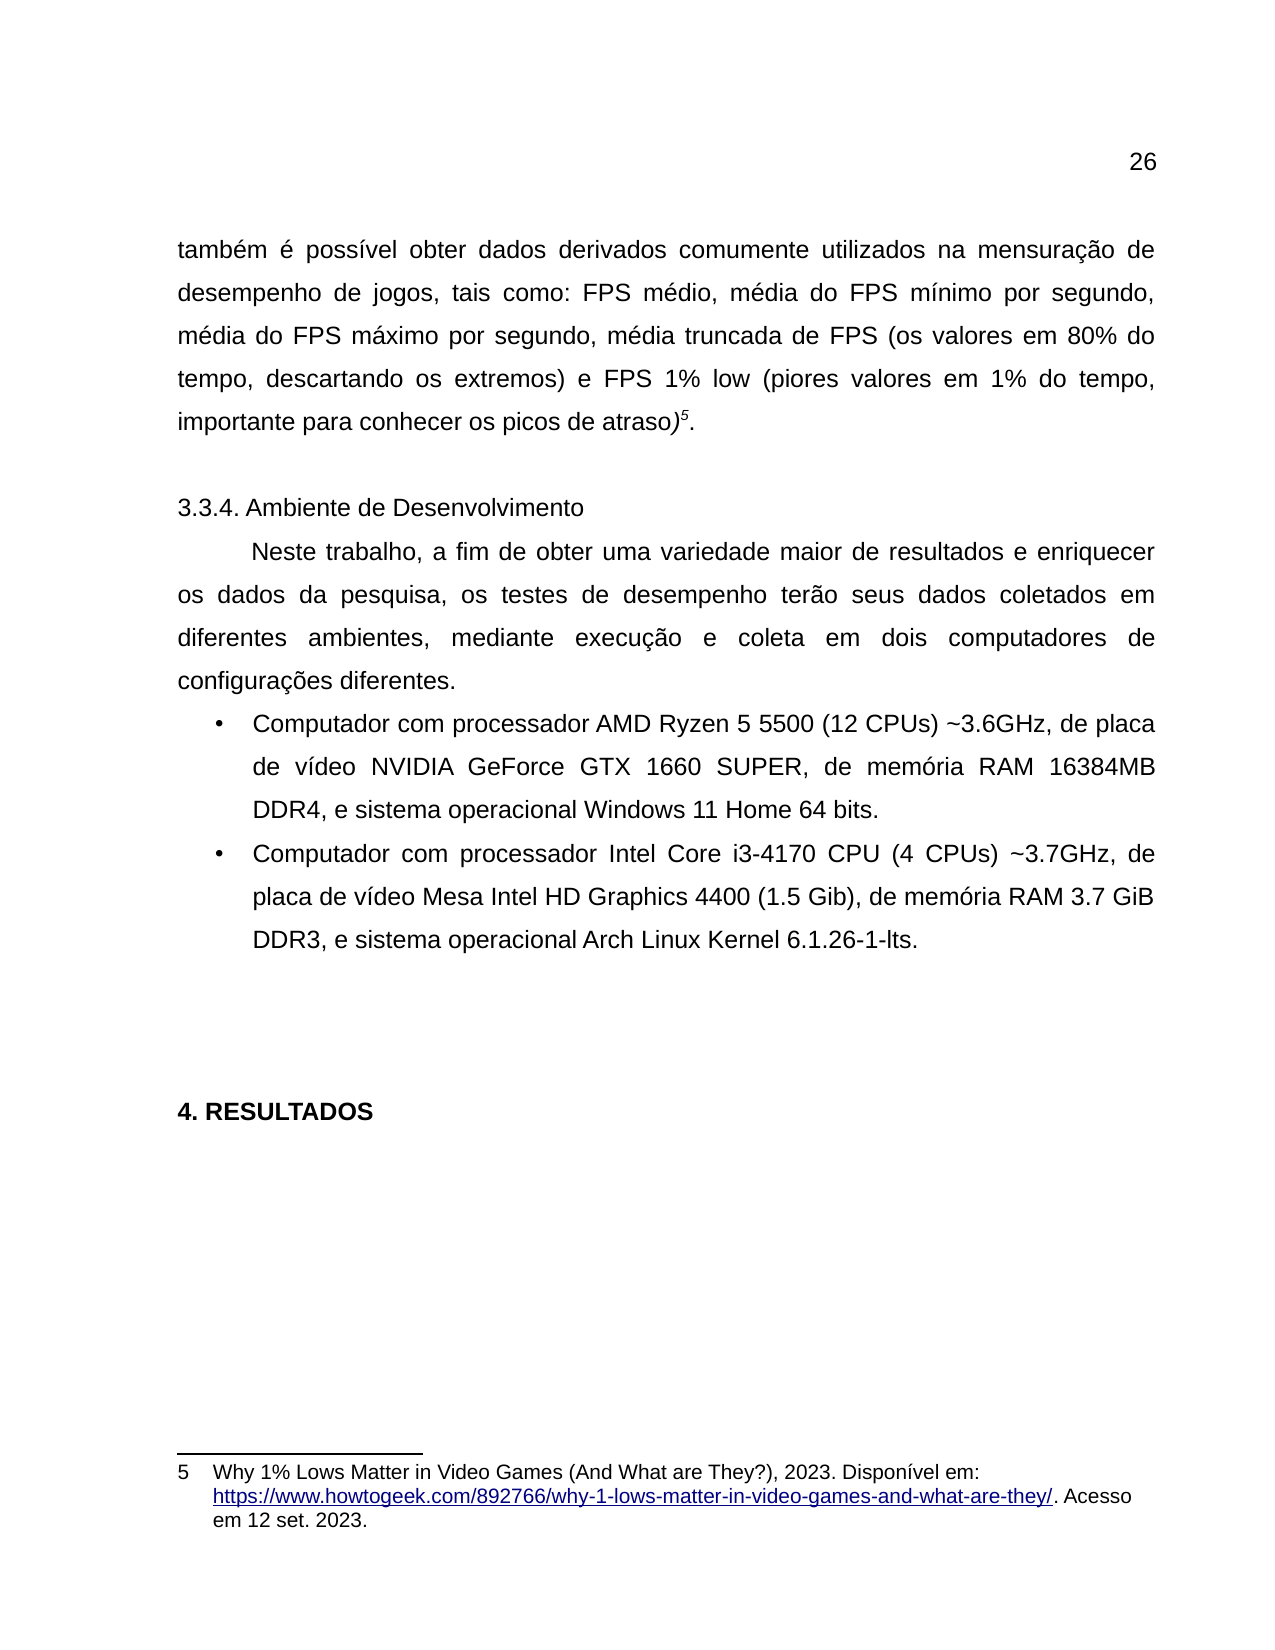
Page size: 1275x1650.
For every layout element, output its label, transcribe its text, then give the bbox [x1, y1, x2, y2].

list Computador com processador Intel Core i3-4170 CPU (4 CPUs) ~3.7GHz, de placa de vídeo Mesa Intel HD Graphics 4400 (1.5 Gib), de memória RAM 3.7 GiB DDR3, e sistema operacional Arch Linux Kernel 6.1.26-1-lts. [215, 838, 1157, 954]
list Computador com processador AMD Ryzen 5 5500 (12 CPUs) ~3.6GHz, de placa de vídeo NVIDIA GeForce GTX 1660 SUPER, de memória RAM 16384MB DDR4, e sistema operacional Windows 11 Home 64 bits. [215, 709, 1157, 824]
text também é possível obter dados derivados comumente utilizados na mensuração de desempenho de jogos, tais como: FPS médio, média do FPS mínimo por segundo, média do FPS máximo por segundo, média truncada de FPS (os valores em 80% do tempo, descartando os extremos) e FPS 1% low (piores valores em 1% do tempo, importante para conhecer os picos de atraso). [177, 235, 1157, 436]
subtitle 4. Resultados [177, 1097, 1157, 1126]
subtitle 3.3.4. Ambiente de Desenvolvimento [177, 493, 1157, 522]
text Neste trabalho, a fim de obter uma variedade maior de resultados e enriquecer os dados da pesquisa, os testes de desempenho terão seus dados coletados em diferentes ambientes, mediante execução e coleta em dois computadores de configurações diferentes. [177, 537, 1157, 695]
text Why 1% Lows Matter in Video Games (And What are They?), 2023. Disponível em: https://www.howtogeek.com/892766/why-1-lows-matter-in-video-games-and-what-are-they/. Acesso em 12 set. 2023. [177, 1460, 1157, 1532]
